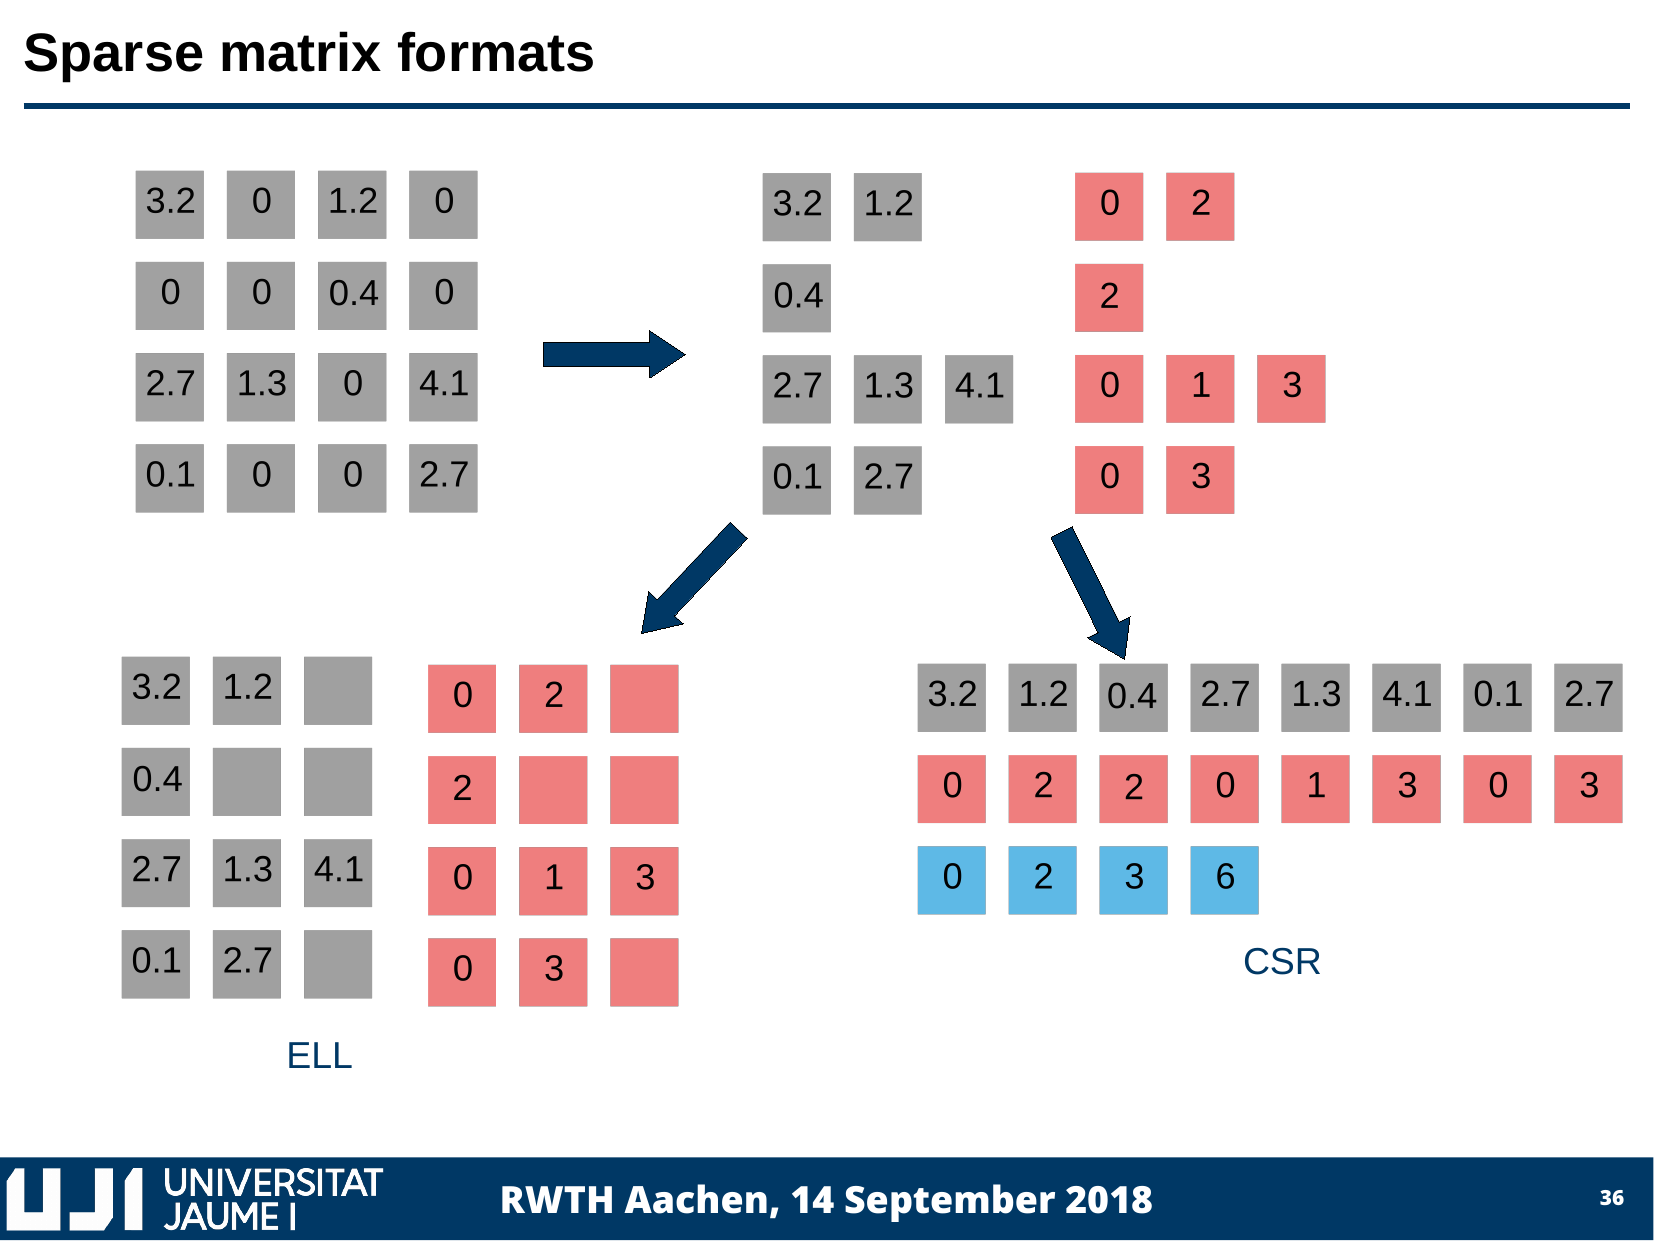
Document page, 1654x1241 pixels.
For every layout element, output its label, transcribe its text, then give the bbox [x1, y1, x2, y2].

title Sparse matrix formats [23, 0, 1630, 107]
picture [128, 163, 485, 520]
picture [755, 165, 1333, 522]
text_box [641, 522, 748, 634]
text_box ELL [271, 1027, 368, 1085]
picture [0, 1158, 390, 1241]
text_box [1051, 526, 1131, 660]
text_box [543, 330, 686, 378]
picture [114, 649, 686, 1014]
text_box CSR [1228, 933, 1338, 990]
picture [910, 656, 1630, 922]
